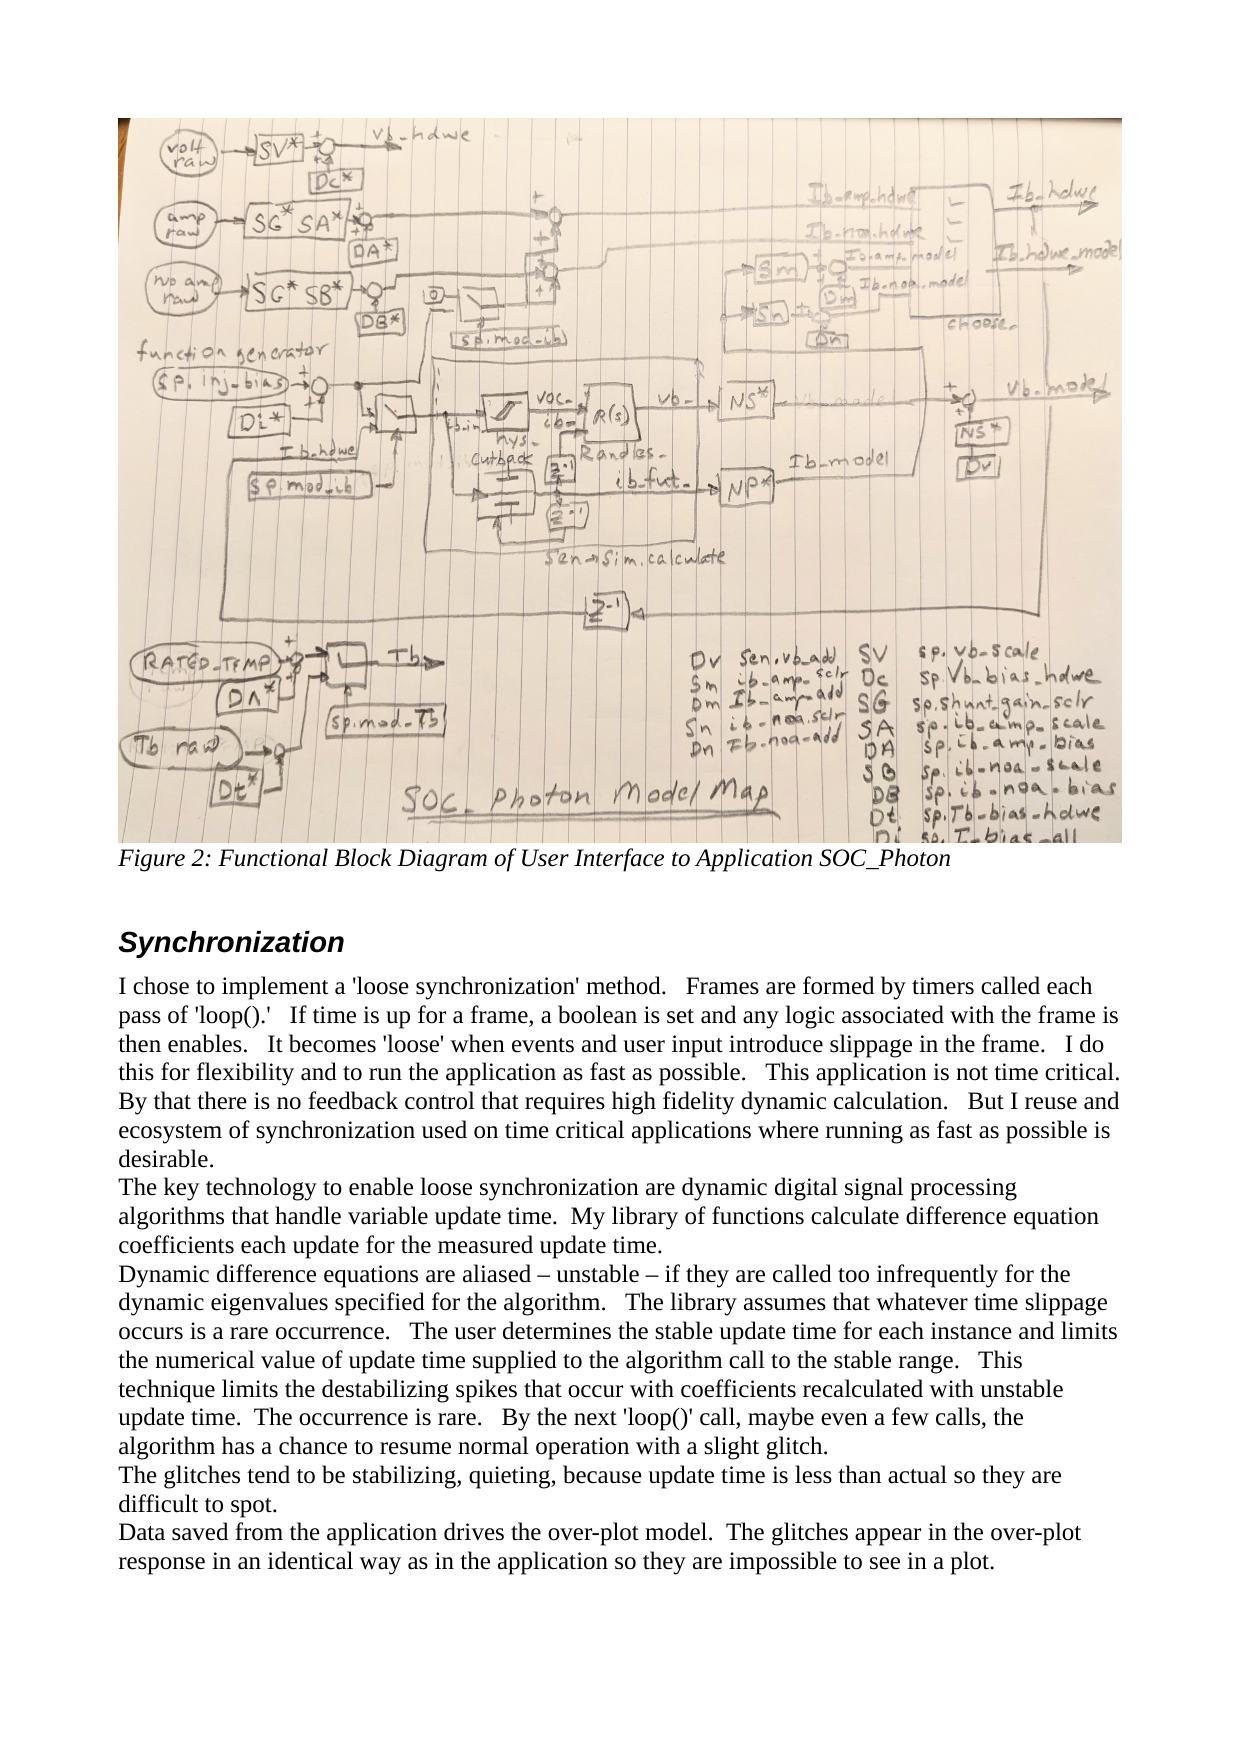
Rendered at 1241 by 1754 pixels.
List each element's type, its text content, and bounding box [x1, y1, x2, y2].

text Dynamic difference equations are aliased – unstable – if they are called too infrequently for the dynamic eigenvalues specified for the algorithm. The library assumes that whatever time slippage occurs is a rare occurrence. The user determines the stable update time for each instance and limits the numerical value of update time supplied to the algorithm call to the stable range. This technique limits the destabilizing spikes that occur with coefficients recalculated with unstable update time. The occurrence is rare. By the next 'loop()' call, maybe even a few calls, the algorithm has a chance to resume normal operation with a slight glitch. [118, 1259, 1122, 1460]
subtitle Synchronization [118, 925, 1122, 959]
text I chose to implement a 'loose synchronization' method. Frames are formed by timers called each pass of 'loop().' If time is up for a frame, a boolean is set and any logic associated with the frame is then enables. It becomes 'loose' when events and user input introduce slippage in the frame. I do this for flexibility and to run the application as fast as possible. This application is not time critical. By that there is no feedback control that requires high fidelity dynamic calculation. But I reuse and ecosystem of synchronization used on time critical applications where running as fast as possible is desirable. [118, 971, 1122, 1172]
picture [118, 118, 1122, 843]
text Data saved from the application drives the over-plot model. The glitches appear in the over-plot response in an identical way as in the application so they are impossible to see in a plot. [118, 1517, 1122, 1575]
text The key technology to enable loose synchronization are dynamic digital signal processing algorithms that handle variable update time. My library of functions calculate difference equation coefficients each update for the measured update time. [118, 1172, 1122, 1259]
text Figure 2: Functional Block Diagram of User Interface to Application SOC_Photon [118, 843, 1122, 871]
text The glitches tend to be stabilizing, quieting, because update time is less than actual so they are difficult to spot. [118, 1460, 1122, 1517]
